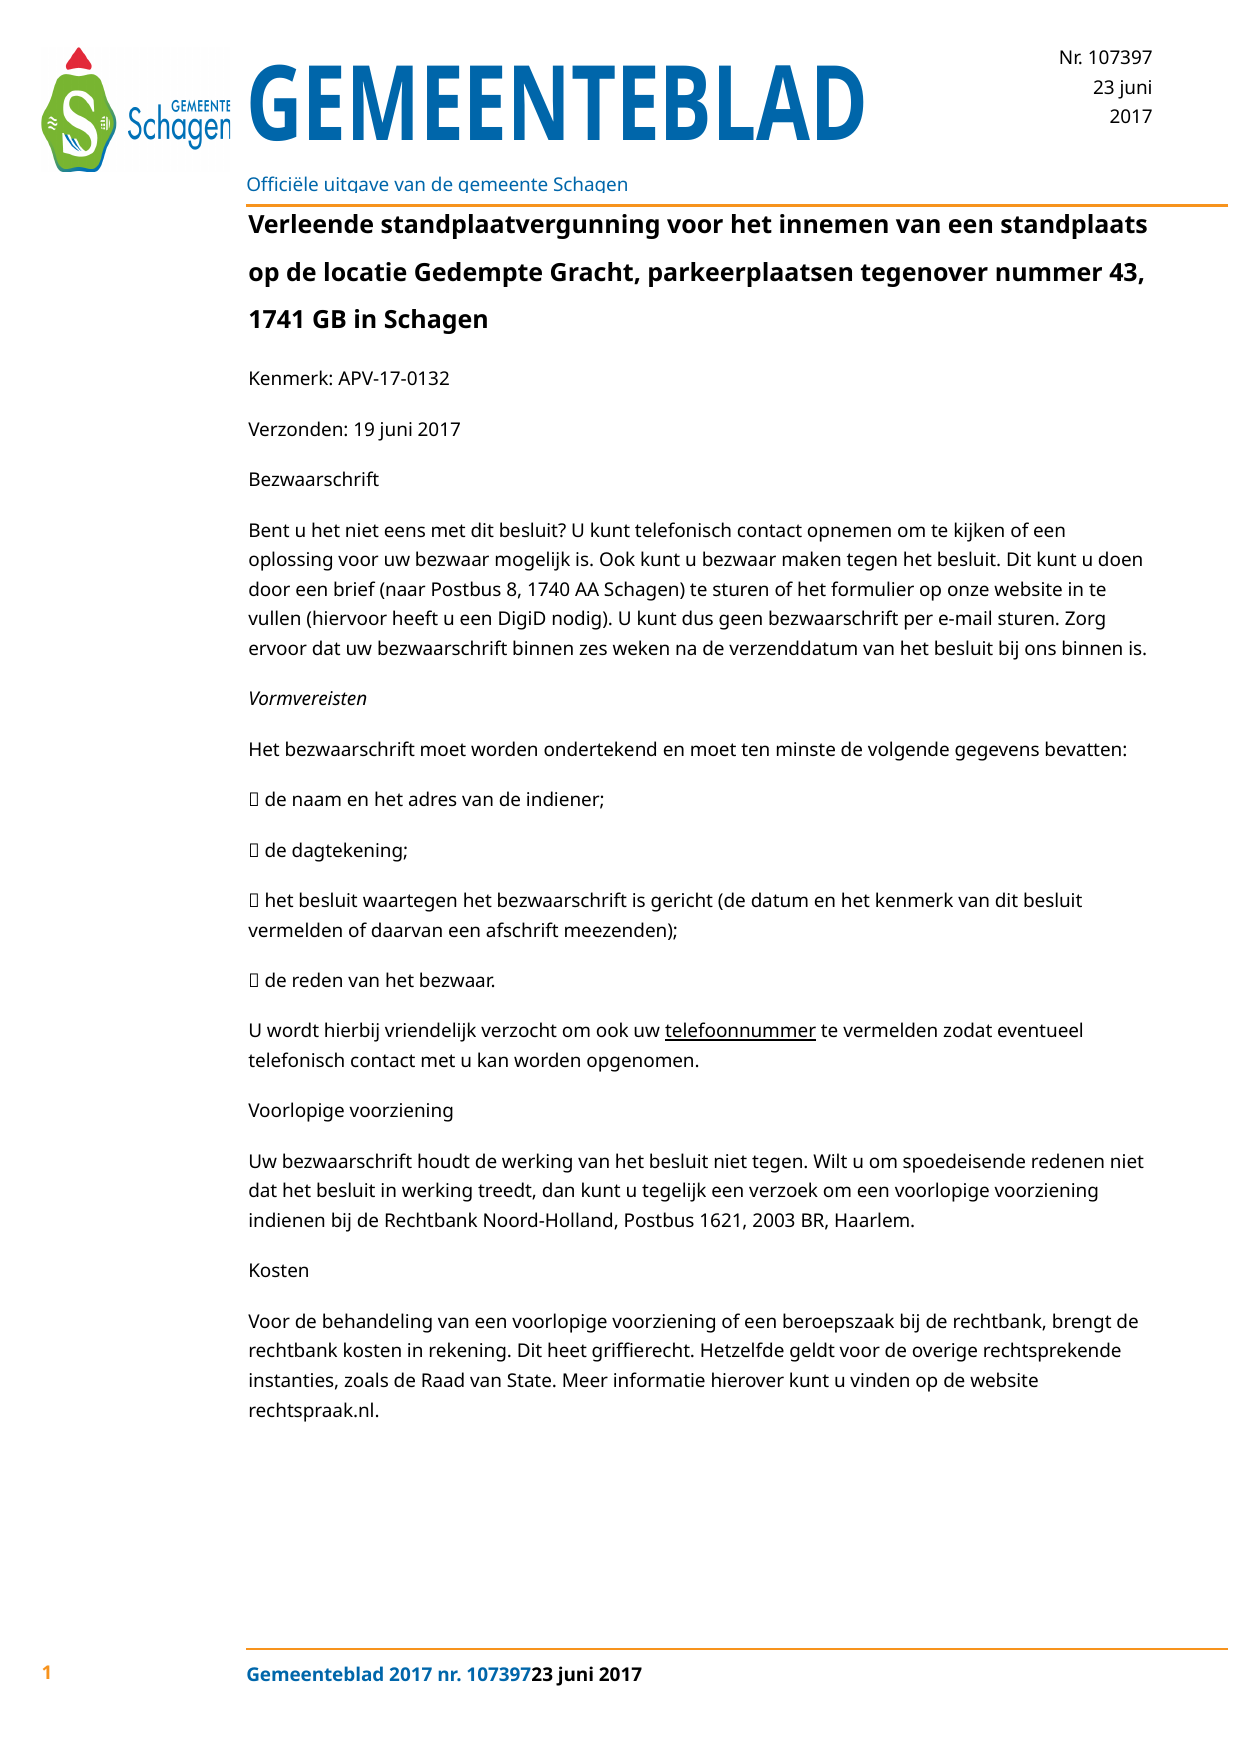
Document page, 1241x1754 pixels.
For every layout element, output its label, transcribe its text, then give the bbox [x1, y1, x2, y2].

text Het bezwaarschrift moet worden ondertekend en moet ten minste de volgende gegevens bevatten: [248, 736, 1152, 762]
text U wordt hierbij vriendelijk verzocht om ook uw telefoonnummer te vermelden zodat eventueel telefonisch contact met u kan worden opgenomen. [248, 1018, 1152, 1073]
text Voorlopige voorziening [248, 1098, 1152, 1123]
picture [41, 47, 231, 172]
text Voor de behandeling van een voorlopige voorziening of een beroepszaak bij de rechtbank, brengt de rechtbank kosten in rekening. Dit heet griffierecht. Hetzelfde geldt voor de overige rechtsprekende instanties, zoals de Raad van State. Meer informatie hierover kunt u vinden op de website rechtspraak.nl. [248, 1308, 1152, 1422]
text Kenmerk: APV-17-0132 [248, 366, 1152, 391]
text Verleende standplaatvergunning voor het innemen van een standplaats op de locatie Gedempte Gracht, parkeerplaatsen tegenover nummer 43, 1741 GB in Schagen [248, 207, 1152, 336]
text Uw bezwaarschrift houdt de werking van het besluit niet tegen. Wilt u om spoedeisende redenen niet dat het besluit in werking treedt, dan kunt u tegelijk een verzoek om een voorlopige voorziening indienen bij de Rechtbank Noord-Holland, Postbus 1621, 2003 BR, Haarlem. [248, 1148, 1152, 1233]
text  de dagtekening; [248, 837, 1152, 862]
text Bent u het niet eens met dit besluit? U kunt telefonisch contact opnemen om te kijken of een oplossing voor uw bezwaar mogelijk is. Ook kunt u bezwaar maken tegen het besluit. Dit kunt u doen door een brief (naar Postbus 8, 1740 AA Schagen) te sturen of het formulier op onze website in te vullen (hiervoor heeft u een DigiD nodig). U kunt dus geen bezwaarschrift per e-mail sturen. Zorg ervoor dat uw bezwaarschrift binnen zes weken na de verzenddatum van het besluit bij ons binnen is. [248, 517, 1152, 661]
text Bezwaarschrift [248, 466, 1152, 492]
text  het besluit waartegen het bezwaarschrift is gericht (de datum en het kenmerk van dit besluit vermelden of daarvan een afschrift meezenden); [248, 887, 1152, 942]
text  de reden van het bezwaar. [248, 967, 1152, 993]
text Kosten [248, 1258, 1152, 1283]
text  de naam en het adres van de indiener; [248, 786, 1152, 812]
text Verzonden: 19 juni 2017 [248, 416, 1152, 442]
text Vormvereisten [248, 686, 1152, 711]
